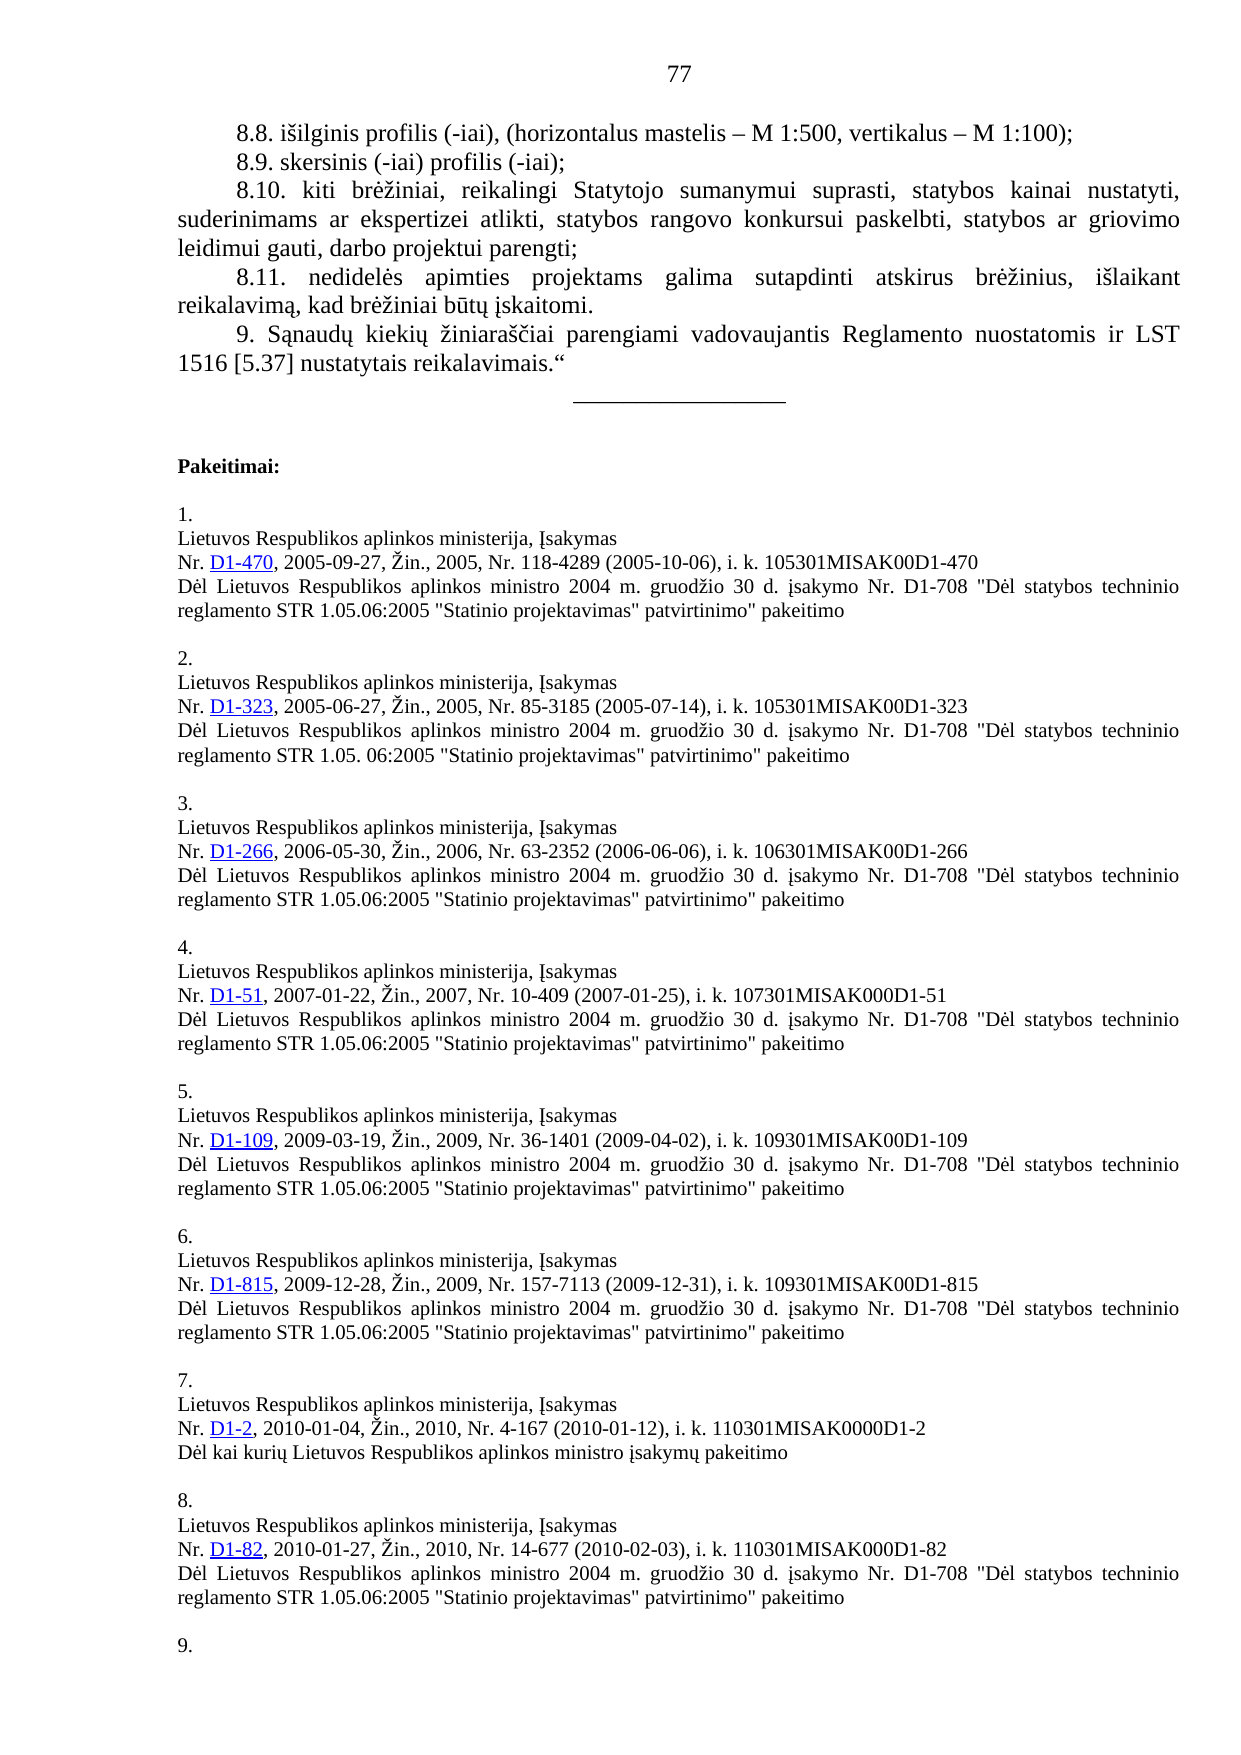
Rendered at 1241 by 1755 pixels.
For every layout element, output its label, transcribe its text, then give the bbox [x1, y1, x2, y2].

text 8.8. išilginis profilis (-iai), (horizontalus mastelis – M 1:500, vertikalus – M 1:100); [177, 118, 1181, 147]
text 8.11. nedidelės apimties projektams galima sutapdinti atskirus brėžinius, išlaikant reikalavimą, kad brėžiniai būtų įskaitomi. [177, 262, 1181, 319]
text 9. [177, 1633, 1181, 1657]
text Lietuvos Respublikos aplinkos ministerija, Įsakymas [177, 526, 1181, 550]
text Pakeitimai: [177, 454, 1181, 478]
text Dėl Lietuvos Respublikos aplinkos ministro 2004 m. gruodžio 30 d. įsakymo Nr. D1-708 "Dėl statybos techninio reglamento STR 1.05.06:2005 "Statinio projektavimas" patvirtinimo" pakeitimo [177, 574, 1181, 622]
text 8.9. skersinis (-iai) profilis (-iai); [177, 147, 1181, 176]
text Dėl kai kurių Lietuvos Respublikos aplinkos ministro įsakymų pakeitimo [177, 1440, 1181, 1464]
text Lietuvos Respublikos aplinkos ministerija, Įsakymas [177, 1392, 1181, 1416]
text 4. [177, 935, 1181, 959]
text Dėl Lietuvos Respublikos aplinkos ministro 2004 m. gruodžio 30 d. įsakymo Nr. D1-708 "Dėl statybos techninio reglamento STR 1.05.06:2005 "Statinio projektavimas" patvirtinimo" pakeitimo [177, 1561, 1181, 1609]
text Dėl Lietuvos Respublikos aplinkos ministro 2004 m. gruodžio 30 d. įsakymo Nr. D1-708 "Dėl statybos techninio reglamento STR 1.05. 06:2005 "Statinio projektavimas" patvirtinimo" pakeitimo [177, 718, 1181, 767]
text 9. Sąnaudų kiekių žiniaraščiai parengiami vadovaujantis Reglamento nuostatomis ir LST 1516 [5.37] nustatytais reikalavimais.“ [177, 319, 1181, 377]
text Nr. D1-815, 2009-12-28, Žin., 2009, Nr. 157-7113 (2009-12-31), i. k. 109301MISAK00D1-815 [177, 1272, 1181, 1296]
text Nr. D1-51, 2007-01-22, Žin., 2007, Nr. 10-409 (2007-01-25), i. k. 107301MISAK000D1-51 [177, 983, 1181, 1007]
text 6. [177, 1224, 1181, 1248]
text Lietuvos Respublikos aplinkos ministerija, Įsakymas [177, 1103, 1181, 1127]
text Nr. D1-470, 2005-09-27, Žin., 2005, Nr. 118-4289 (2005-10-06), i. k. 105301MISAK00D1-470 [177, 550, 1181, 574]
text Dėl Lietuvos Respublikos aplinkos ministro 2004 m. gruodžio 30 d. įsakymo Nr. D1-708 "Dėl statybos techninio reglamento STR 1.05.06:2005 "Statinio projektavimas" patvirtinimo" pakeitimo [177, 863, 1181, 911]
text Dėl Lietuvos Respublikos aplinkos ministro 2004 m. gruodžio 30 d. įsakymo Nr. D1-708 "Dėl statybos techninio reglamento STR 1.05.06:2005 "Statinio projektavimas" patvirtinimo" pakeitimo [177, 1296, 1181, 1344]
text Lietuvos Respublikos aplinkos ministerija, Įsakymas [177, 1512, 1181, 1537]
text Nr. D1-266, 2006-05-30, Žin., 2006, Nr. 63-2352 (2006-06-06), i. k. 106301MISAK00D1-266 [177, 839, 1181, 863]
text Nr. D1-323, 2005-06-27, Žin., 2005, Nr. 85-3185 (2005-07-14), i. k. 105301MISAK00D1-323 [177, 694, 1181, 718]
text 7. [177, 1368, 1181, 1392]
text _________________ [177, 377, 1181, 406]
text 1. [177, 502, 1181, 526]
text 8. [177, 1488, 1181, 1512]
text Nr. D1-109, 2009-03-19, Žin., 2009, Nr. 36-1401 (2009-04-02), i. k. 109301MISAK00D1-109 [177, 1127, 1181, 1152]
text Lietuvos Respublikos aplinkos ministerija, Įsakymas [177, 1248, 1181, 1272]
text 8.10. kiti brėžiniai, reikalingi Statytojo sumanymui suprasti, statybos kainai nustatyti, suderinimams ar ekspertizei atlikti, statybos rangovo konkursui paskelbti, statybos ar griovimo leidimui gauti, darbo projektui parengti; [177, 176, 1181, 262]
text Lietuvos Respublikos aplinkos ministerija, Įsakymas [177, 670, 1181, 694]
text Dėl Lietuvos Respublikos aplinkos ministro 2004 m. gruodžio 30 d. įsakymo Nr. D1-708 "Dėl statybos techninio reglamento STR 1.05.06:2005 "Statinio projektavimas" patvirtinimo" pakeitimo [177, 1152, 1181, 1200]
text Dėl Lietuvos Respublikos aplinkos ministro 2004 m. gruodžio 30 d. įsakymo Nr. D1-708 "Dėl statybos techninio reglamento STR 1.05.06:2005 "Statinio projektavimas" patvirtinimo" pakeitimo [177, 1007, 1181, 1055]
text 2. [177, 646, 1181, 670]
text Nr. D1-82, 2010-01-27, Žin., 2010, Nr. 14-677 (2010-02-03), i. k. 110301MISAK000D1-82 [177, 1537, 1181, 1561]
text Lietuvos Respublikos aplinkos ministerija, Įsakymas [177, 815, 1181, 839]
text 5. [177, 1079, 1181, 1103]
text Lietuvos Respublikos aplinkos ministerija, Įsakymas [177, 959, 1181, 983]
text 3. [177, 791, 1181, 815]
text Nr. D1-2, 2010-01-04, Žin., 2010, Nr. 4-167 (2010-01-12), i. k. 110301MISAK0000D1-2 [177, 1416, 1181, 1440]
